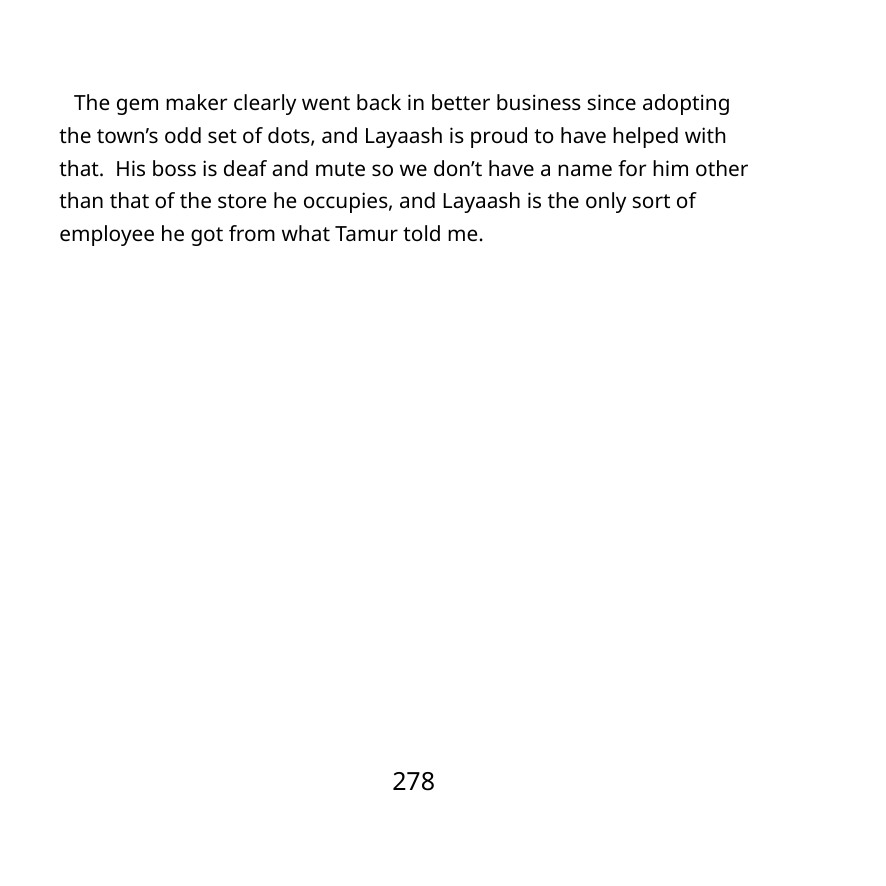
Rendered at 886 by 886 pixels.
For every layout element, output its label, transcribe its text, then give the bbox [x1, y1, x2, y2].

text The gem maker clearly went back in better business since adopting the town’s odd set of dots, and Layaash is proud to have helped with that. His boss is deaf and mute so we don’t have a name for him other than that of the store he occupies, and Layaash is the only sort of employee he got from what Tamur told me. [59, 88, 768, 247]
